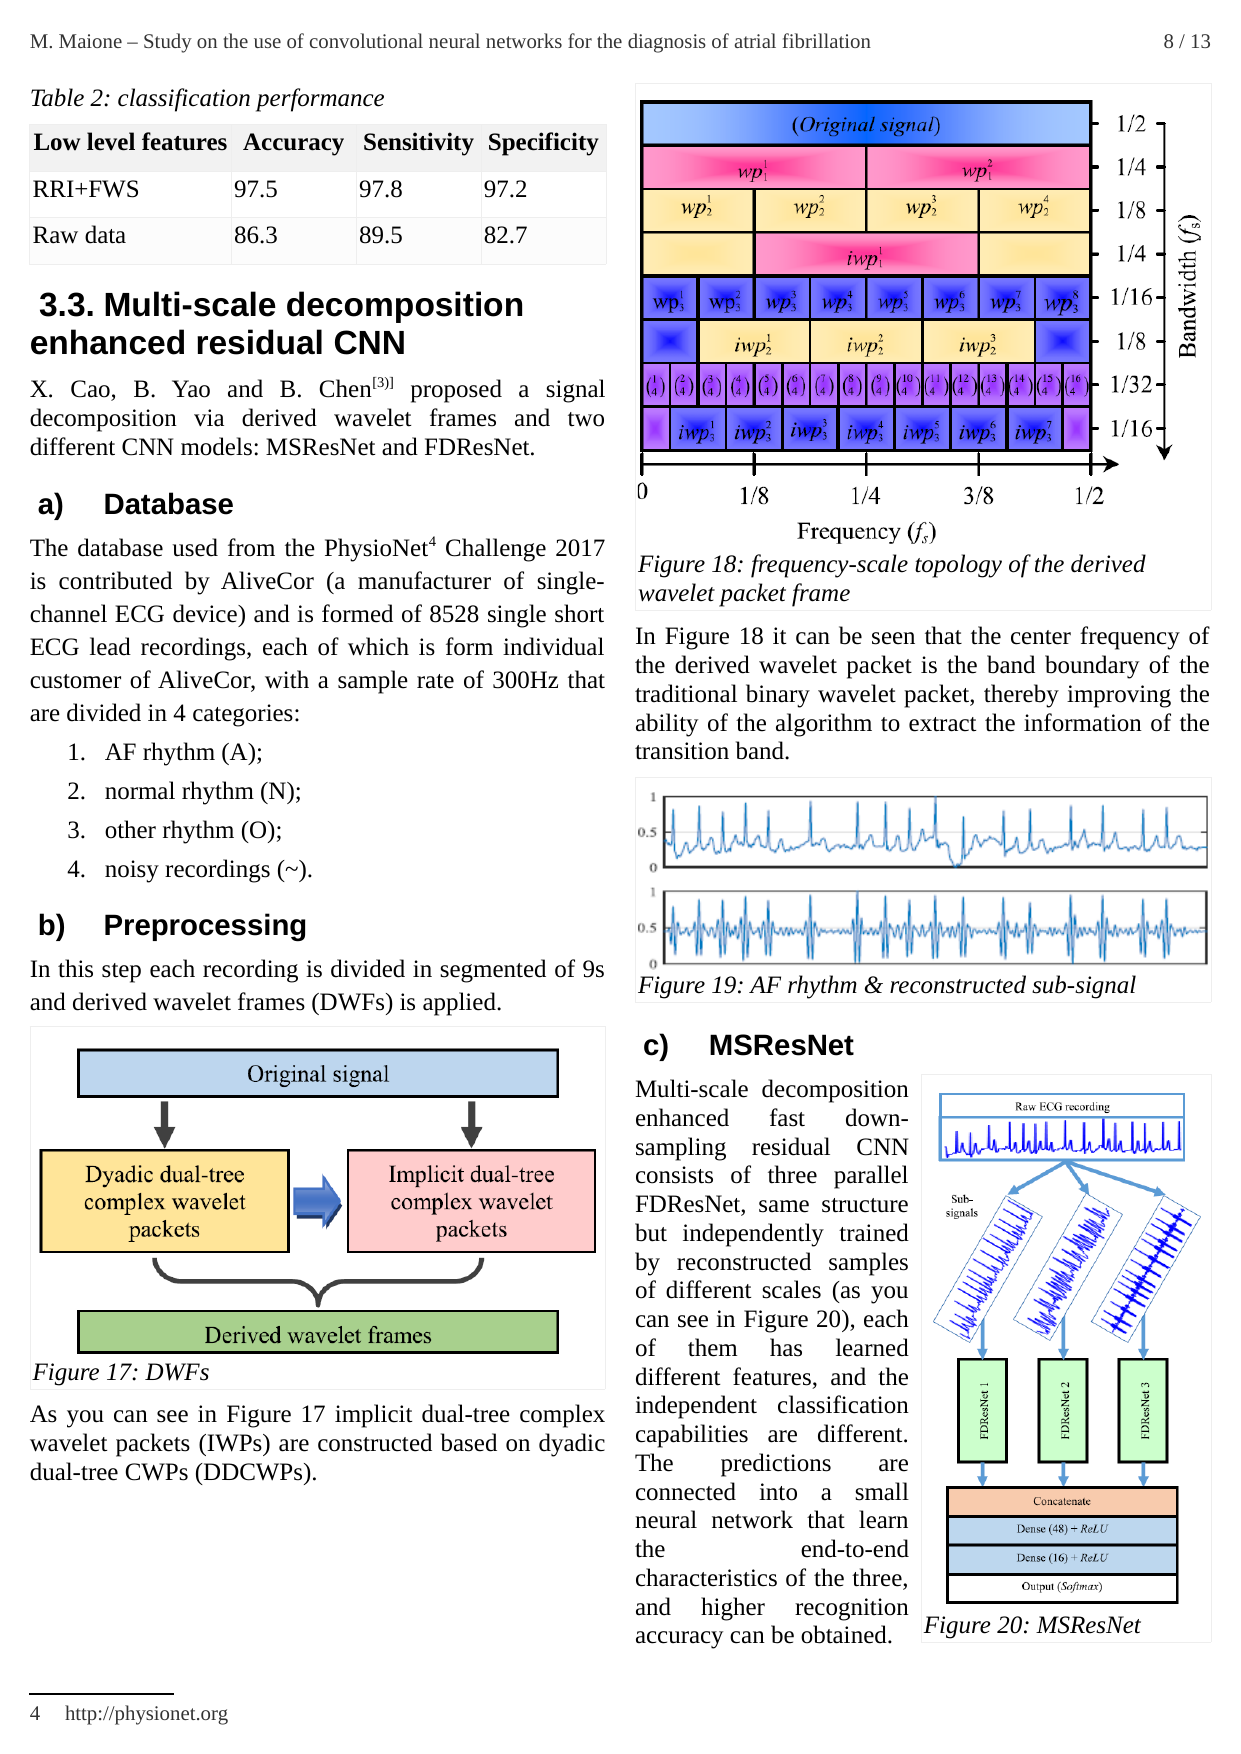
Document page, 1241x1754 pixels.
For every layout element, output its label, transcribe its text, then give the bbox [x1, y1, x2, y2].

table_header Low level features [30, 125, 231, 171]
text Figure 20: MSResNet [924, 1611, 1208, 1639]
subtitle MSResNet [635, 1028, 1211, 1062]
text Figure 18: frequency-scale topology of the derived wavelet packet frame [638, 550, 1208, 607]
table_header Sensitivity [357, 125, 481, 171]
table_cell RRI+FWS [30, 172, 231, 217]
table_header Accuracy [232, 125, 356, 171]
subtitle Preprocessing [29, 908, 605, 941]
table_cell 97.2 [482, 172, 606, 217]
picture [923, 1090, 1208, 1611]
table_cell 86.3 [232, 218, 356, 264]
text In Figure 18 it can be seen that the center frequency of the derived wavelet packet is the band boundary of the traditional binary wavelet packet, thereby improving the ability of the algorithm to extract the information of the transition band. [635, 621, 1211, 765]
text As you can see in Figure 17 implicit dual-tree complex wavelet packets (IWPs) are constructed based on dyadic dual-tree CWPs (DDCWPs). [29, 1399, 605, 1486]
text X. Cao, B. Yao and B. Chen[3] proposed a signal decomposition via derived wavelet frames and two different CNN models: MSResNet and FDResNet. [29, 374, 605, 461]
text Table 2: classification performance [29, 83, 605, 112]
text The database used from the PhysioNet Challenge 2017 is contributed by AliveCor (a manufacturer of single-channel ECG device) and is formed of 8528 single short ECG lead recordings, each of which is form individual customer of AliveCor, with a sample rate of 300Hz that are divided in 4 categories: [29, 533, 605, 727]
text http://physionet.org [29, 1700, 605, 1724]
picture [637, 792, 1208, 970]
list normal rhythm (N); [67, 776, 605, 805]
table_cell 82.7 [482, 218, 606, 264]
table_header Specificity [482, 125, 606, 171]
subtitle Database [29, 487, 605, 521]
text Figure 17: DWFs [32, 1358, 602, 1386]
list AF rhythm (A); [67, 737, 605, 766]
table_cell Raw data [30, 218, 231, 264]
picture [32, 1041, 603, 1358]
text In this step each recording is divided in segmented of 9s and derived wavelet frames (DWFs) is applied. [29, 954, 605, 1016]
list other rhythm (O); [67, 815, 605, 844]
table_cell 89.5 [357, 218, 481, 264]
subtitle Multi-scale decomposition enhanced residual CNN [29, 284, 605, 362]
picture [637, 98, 1208, 550]
table_cell 97.8 [357, 172, 481, 217]
text Figure 19: AF rhythm & reconstructed sub-signal [638, 970, 1208, 999]
text Multi-scale decomposition enhanced fast down-sampling residual CNN consists of three parallel FDResNet, same structure but independently trained by reconstructed samples of different scales (as you can see in Figure 20), each of them has learned different features, and the independent classification capabilities are different. The predictions are connected into a small neural network that learn the end-to-end characteristics of the three, and higher recognition accuracy can be obtained. [635, 1074, 1211, 1649]
list noisy recordings (~). [67, 854, 605, 883]
table_cell 97.5 [232, 172, 356, 217]
